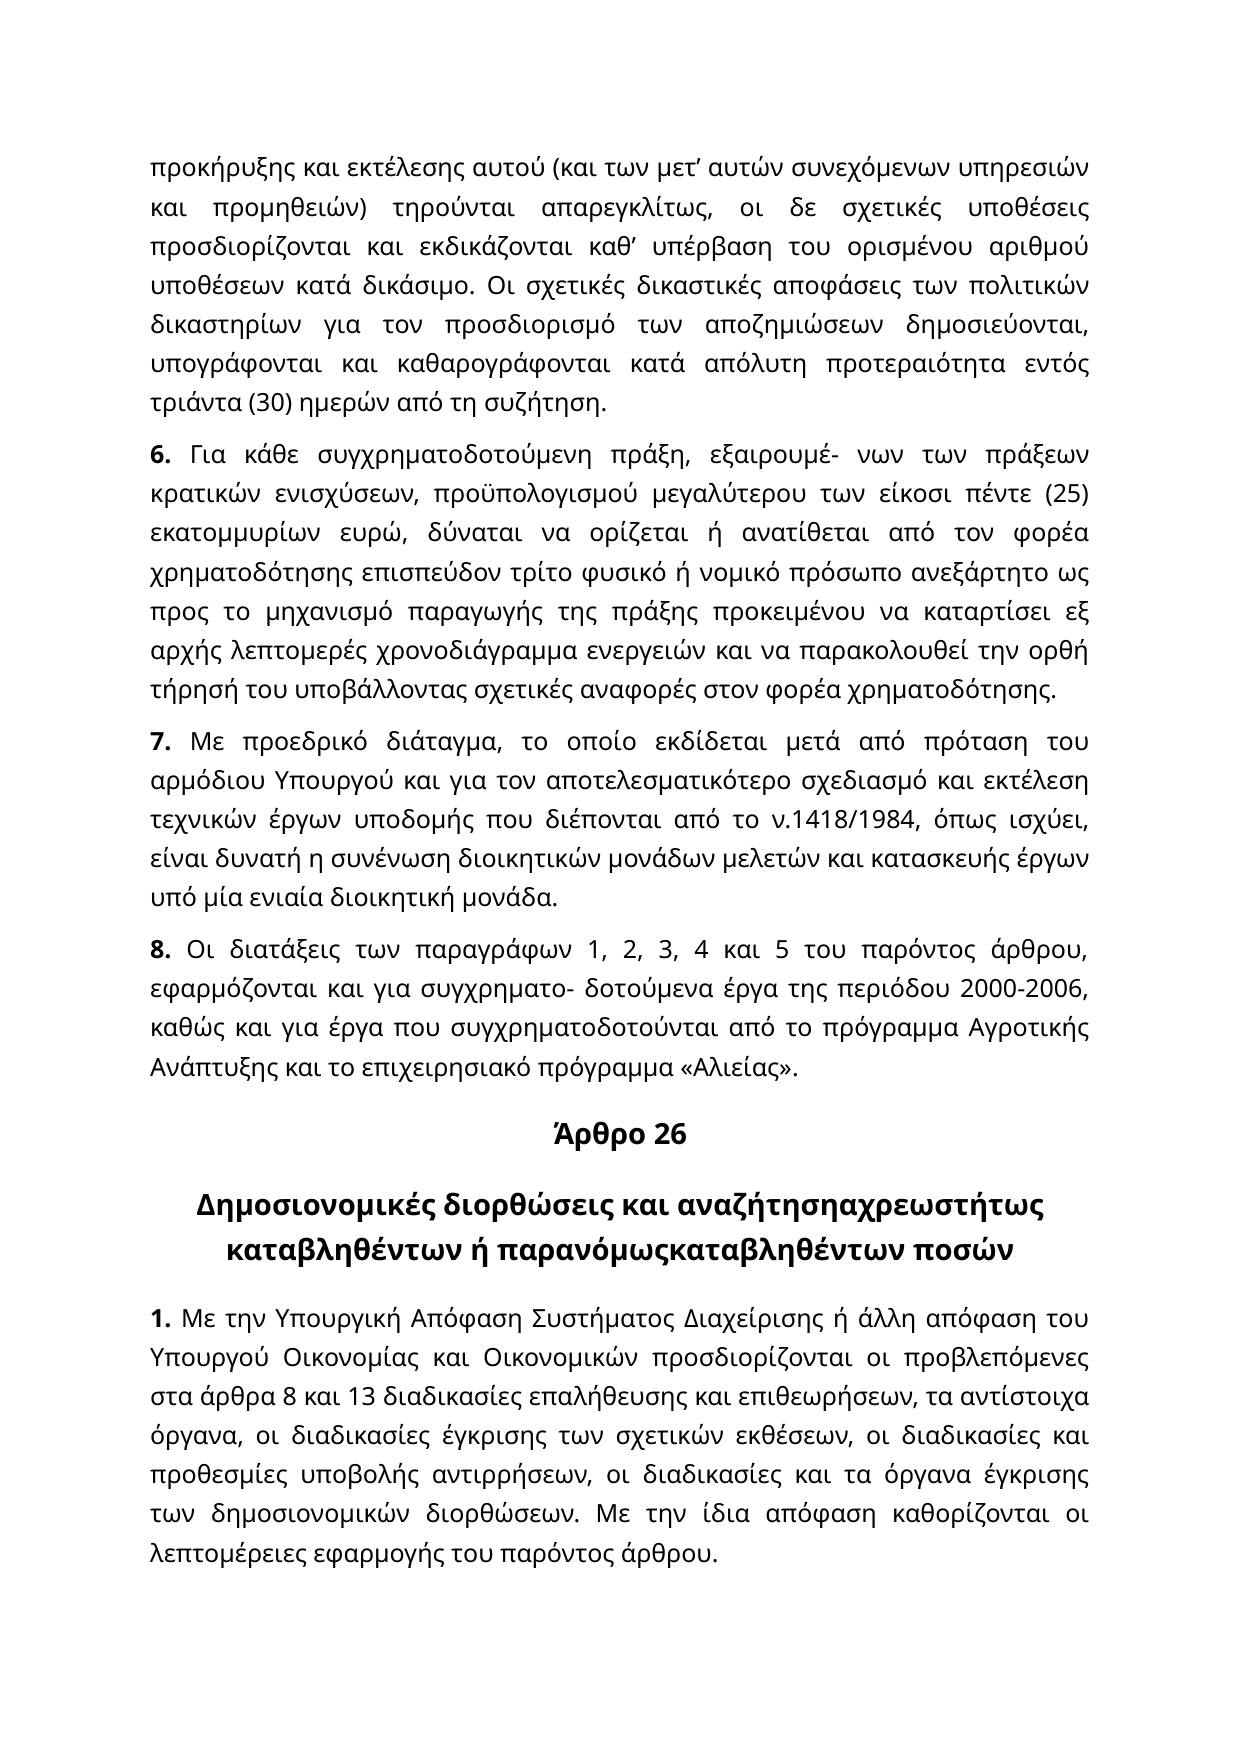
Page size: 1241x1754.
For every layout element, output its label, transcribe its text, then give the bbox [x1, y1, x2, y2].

text 1. Με την Υπουργική Απόφαση Συστήματος Διαχείρισης ή άλλη απόφαση του Υπουργού Οικονομίας και Οικονομικών προσδιορίζονται οι προβλεπόμενες στα άρθρα 8 και 13 διαδικασίες επαλήθευσης και επιθεωρήσεων, τα αντίστοιχα όργανα, οι διαδικασίες έγκρισης των σχετικών εκθέσεων, οι διαδικασίες και προθεσμίες υποβολής αντιρρήσεων, οι διαδικασίες και τα όργανα έγκρισης των δημοσιονομικών διορθώσεων. Με την ίδια απόφαση καθορίζονται οι λεπτομέρειες εφαρμογής του παρόντος άρθρου. [150, 1300, 1090, 1569]
text 7. Με προεδρικό διάταγμα, το οποίο εκδίδεται μετά από πρόταση του αρμόδιου Υπουργού και για τον αποτελεσματικότερο σχεδιασμό και εκτέλεση τεχνικών έργων υποδομής που διέπονται από το ν.1418/1984, όπως ισχύει, είναι δυνατή η συνένωση διοικητικών μονάδων μελετών και κατασκευής έργων υπό μία ενιαία διοικητική μονάδα. [150, 723, 1090, 914]
subtitle Δημοσιονομικές διορθώσεις και αναζήτησηαχρεωστήτως καταβληθέντων ή παρανόμωςκαταβληθέντων ποσών [150, 1184, 1090, 1269]
text 6. Για κάθε συγχρηματοδοτούμενη πράξη, εξαιρουμέ- νων των πράξεων κρατικών ενισχύσεων, προϋπολογισμού μεγαλύτερου των είκοσι πέντε (25) εκατομμυρίων ευρώ, δύναται να ορίζεται ή ανατίθεται από τον φορέα χρηματοδότησης επισπεύδον τρίτο φυσικό ή νομικό πρόσωπο ανεξάρτητο ως προς το μηχανισμό παραγωγής της πράξης προκειμένου να καταρτίσει εξ αρχής λεπτομερές χρονοδιάγραμμα ενεργειών και να παρακολουθεί την ορθή τήρησή του υποβάλλοντας σχετικές αναφορές στον φορέα χρηματοδότησης. [150, 437, 1090, 706]
text 8. Οι διατάξεις των παραγράφων 1, 2, 3, 4 και 5 του παρόντος άρθρου, εφαρμόζονται και για συγχρηματο- δοτούμενα έργα της περιόδου 2000-2006, καθώς και για έργα που συγχρηματοδοτούνται από το πρόγραμμα Αγροτικής Ανάπτυξης και το επιχειρησιακό πρόγραμμα «Αλιείας». [150, 932, 1090, 1083]
subtitle Άρθρο 26 [150, 1113, 1090, 1153]
text προκήρυξης και εκτέλεσης αυτού (και των μετ’ αυτών συνεχόμενων υπηρεσιών και προμηθειών) τηρούνται απαρεγκλίτως, οι δε σχετικές υποθέσεις προσδιορίζονται και εκδικάζονται καθ’ υπέρβαση του ορισμένου αριθμού υποθέσεων κατά δικάσιμο. Οι σχετικές δικαστικές αποφάσεις των πολιτικών δικαστηρίων για τον προσδιορισμό των αποζημιώσεων δημοσιεύονται, υπογράφονται και καθαρογράφονται κατά απόλυτη προτεραιότητα εντός τριάντα (30) ημερών από τη συζήτηση. [150, 150, 1090, 419]
